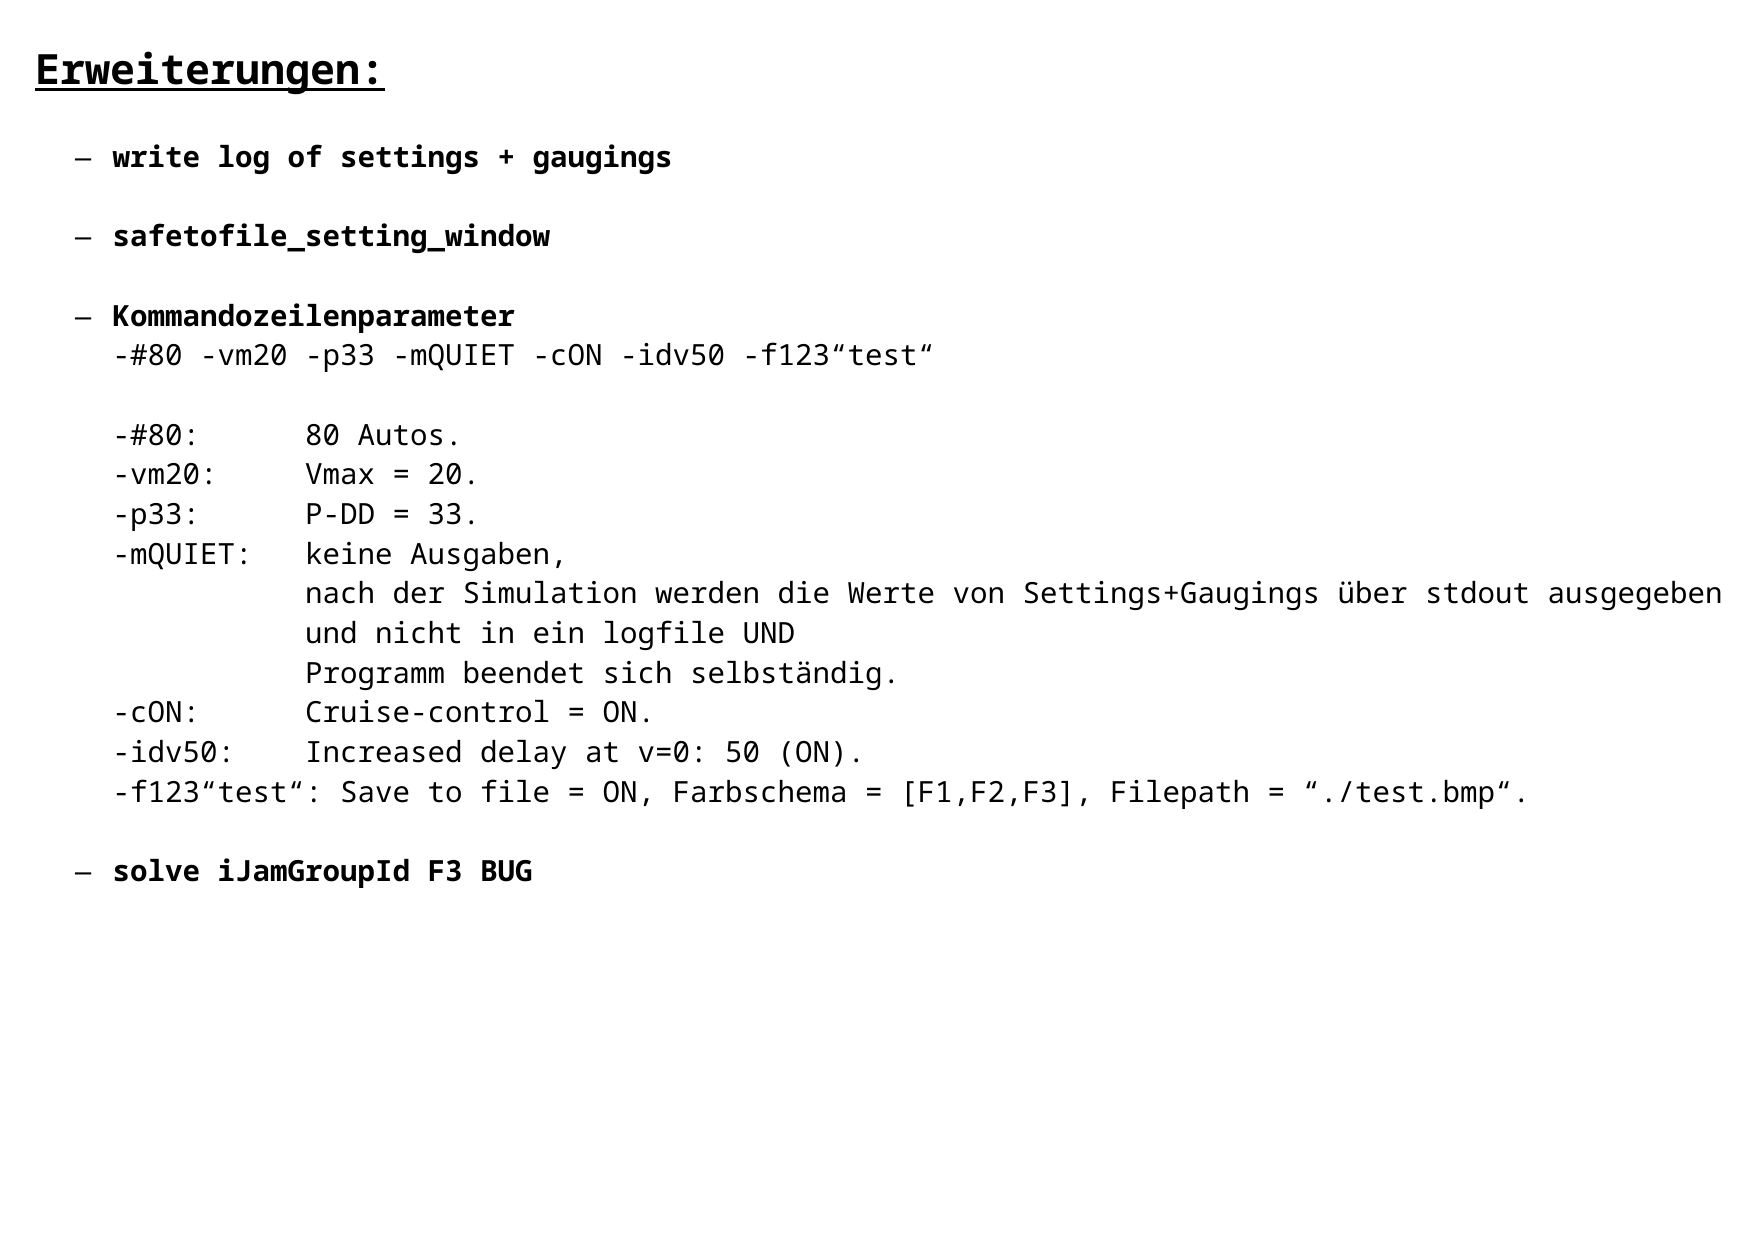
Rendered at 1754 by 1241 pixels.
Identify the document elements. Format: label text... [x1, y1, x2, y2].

list -mQUIET: keine Ausgaben, [75, 533, 1754, 573]
list nach der Simulation werden die Werte von Settings+Gaugings über stdout ausgegeben [75, 573, 1754, 612]
list und nicht in ein logfile UND [75, 612, 1754, 652]
list safetofile_setting_window [75, 216, 1754, 255]
list solve iJamGroupId F3 BUG [75, 851, 1754, 890]
list write log of settings + gaugings [75, 136, 1754, 176]
list -f123“test“: Save to file = ON, Farbschema = [F1,F2,F3], Filepath = “./test.bmp“. [75, 771, 1754, 811]
list -cON: Cruise-control = ON. [75, 692, 1754, 731]
list -#80: 80 Autos. [75, 414, 1754, 454]
list Programm beendet sich selbständig. [75, 652, 1754, 692]
list -#80 -vm20 -p33 -mQUIET -cON -idv50 -f123“test“ [75, 334, 1754, 374]
list -p33: P-DD = 33. [75, 493, 1754, 533]
list -vm20: Vmax = 20. [75, 454, 1754, 493]
list Kommandozeilenparameter [75, 295, 1754, 334]
list -idv50: Increased delay at v=0: 50 (ON). [75, 731, 1754, 771]
text Erweiterungen: [0, 40, 1754, 96]
